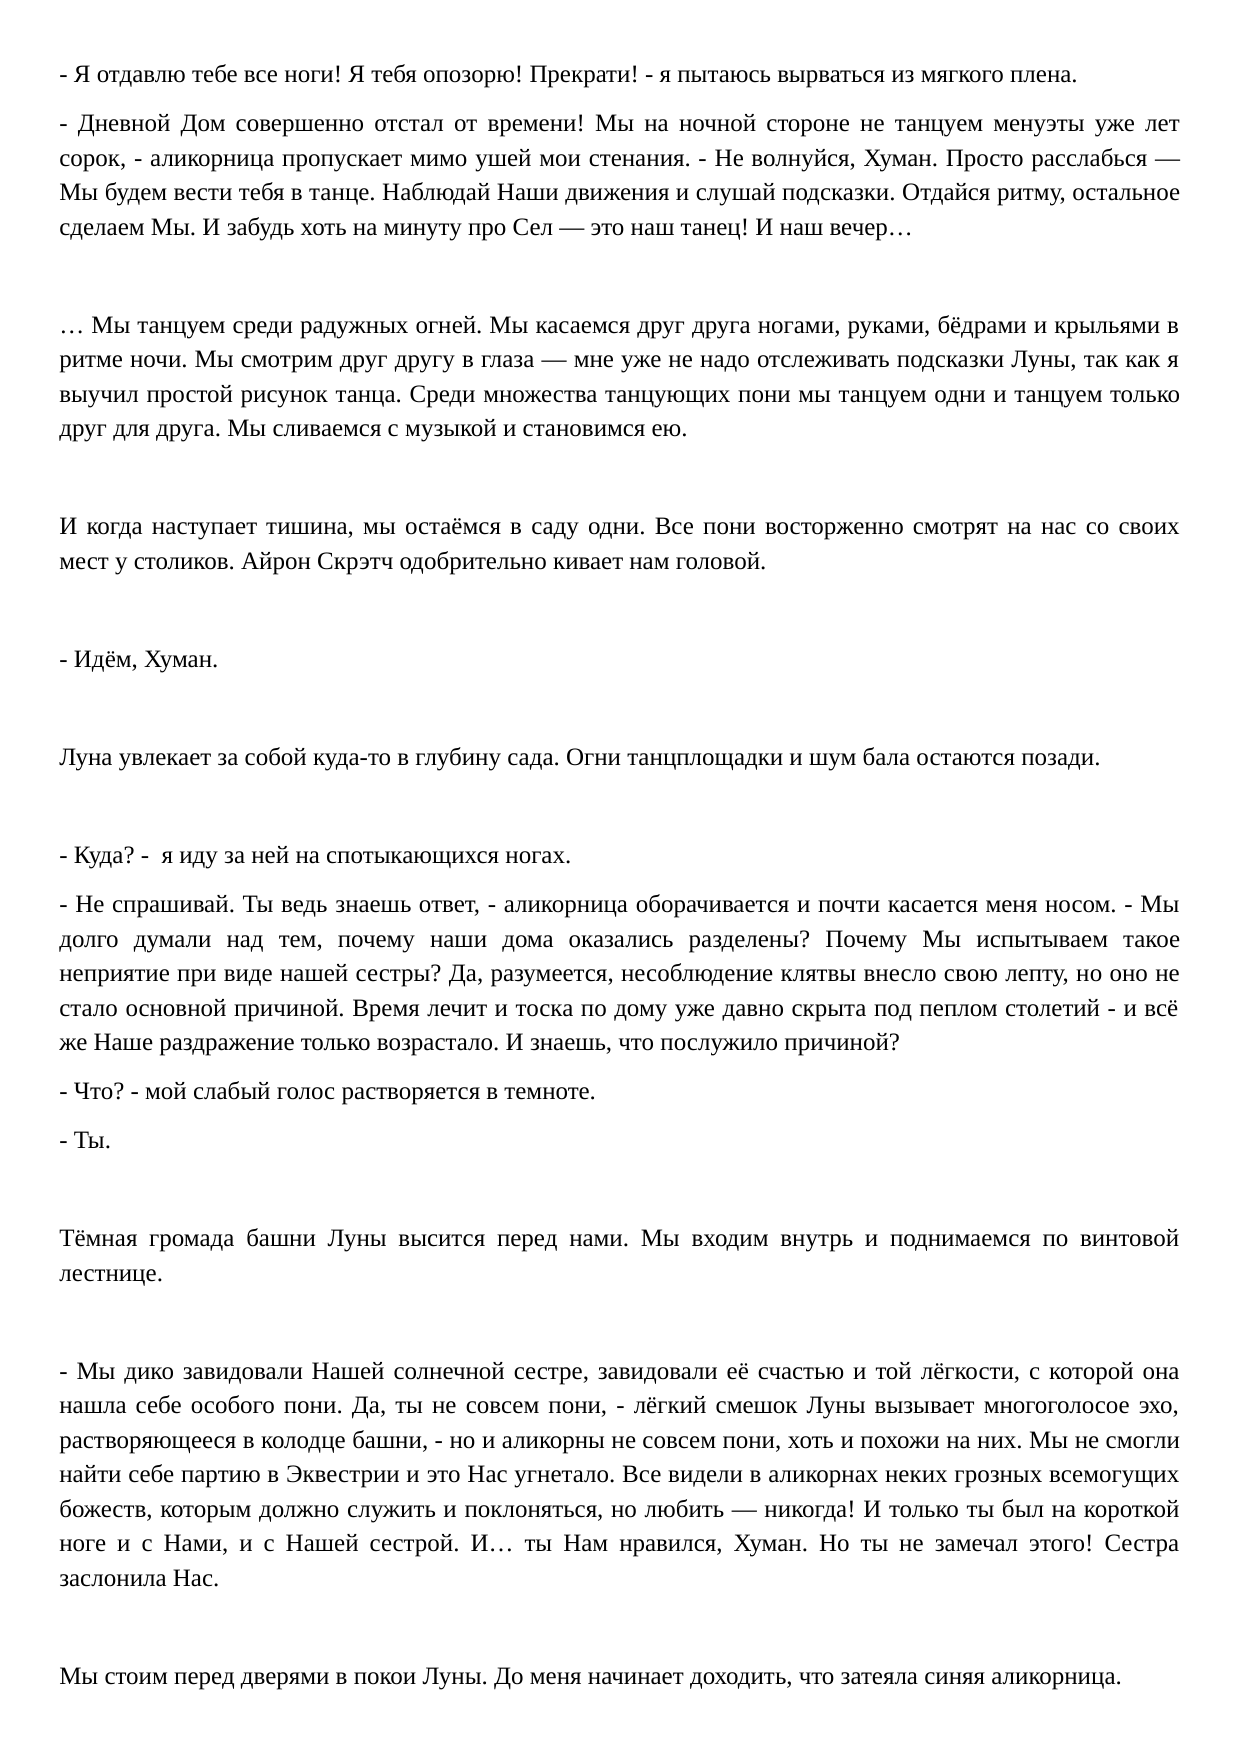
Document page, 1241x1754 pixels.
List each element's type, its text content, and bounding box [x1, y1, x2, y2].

text - Мы дико завидовали Нашей солнечной сестре, завидовали её счастью и той лёгкости, с которой она нашла себе особого пони. Да, ты не совсем пони, - лёгкий смешок Луны вызывает многоголосое эхо, растворяющееся в колодце башни, - но и аликорны не совсем пони, хоть и похожи на них. Мы не смогли найти себе партию в Эквестрии и это Нас угнетало. Все видели в аликорнах неких грозных всемогущих божеств, которым должно служить и поклоняться, но любить — никогда! И только ты был на короткой ноге и с Нами, и с Нашей сестрой. И… ты Нам нравился, Хуман. Но ты не замечал этого! Сестра заслонила Нас. [59, 1356, 1181, 1592]
text Мы стоим перед дверями в покои Луны. До меня начинает доходить, что затеяла синяя аликорница. [59, 1661, 1181, 1690]
text - Ты. [59, 1125, 1181, 1154]
text - Куда? - я иду за ней на спотыкающихся ногах. [59, 840, 1181, 869]
text - Что? - мой слабый голос растворяется в темноте. [59, 1076, 1181, 1105]
text - Я отдавлю тебе все ноги! Я тебя опозорю! Прекрати! - я пытаюсь вырваться из мягкого плена. [59, 59, 1181, 88]
text - Идём, Хуман. [59, 644, 1181, 673]
text - Не спрашивай. Ты ведь знаешь ответ, - аликорница оборачивается и почти касается меня носом. - Мы долго думали над тем, почему наши дома оказались разделены? Почему Мы испытываем такое неприятие при виде нашей сестры? Да, разумеется, несоблюдение клятвы внесло свою лепту, но оно не стало основной причиной. Время лечит и тоска по дому уже давно скрыта под пеплом столетий - и всё же Наше раздражение только возрастало. И знаешь, что послужило причиной? [59, 889, 1181, 1056]
text Луна увлекает за собой куда-то в глубину сада. Огни танцплощадки и шум бала остаются позади. [59, 742, 1181, 771]
text И когда наступает тишина, мы остаёмся в саду одни. Все пони восторженно смотрят на нас со своих мест у столиков. Айрон Скрэтч одобрительно кивает нам головой. [59, 511, 1181, 574]
text - Дневной Дом совершенно отстал от времени! Мы на ночной стороне не танцуем менуэты уже лет сорок, - аликорница пропускает мимо ушей мои стенания. - Не волнуйся, Хуман. Просто расслабься — Мы будем вести тебя в танце. Наблюдай Наши движения и слушай подсказки. Отдайся ритму, остальное сделаем Мы. И забудь хоть на минуту про Сел — это наш танец! И наш вечер… [59, 108, 1181, 240]
text Тёмная громада башни Луны высится перед нами. Мы входим внутрь и поднимаемся по винтовой лестнице. [59, 1223, 1181, 1287]
text … Мы танцуем среди радужных огней. Мы касаемся друг друга ногами, руками, бёдрами и крыльями в ритме ночи. Мы смотрим друг другу в глаза — мне уже не надо отслеживать подсказки Луны, так как я выучил простой рисунок танца. Среди множества танцующих пони мы танцуем одни и танцуем только друг для друга. Мы сливаемся с музыкой и становимся ею. [59, 310, 1181, 442]
